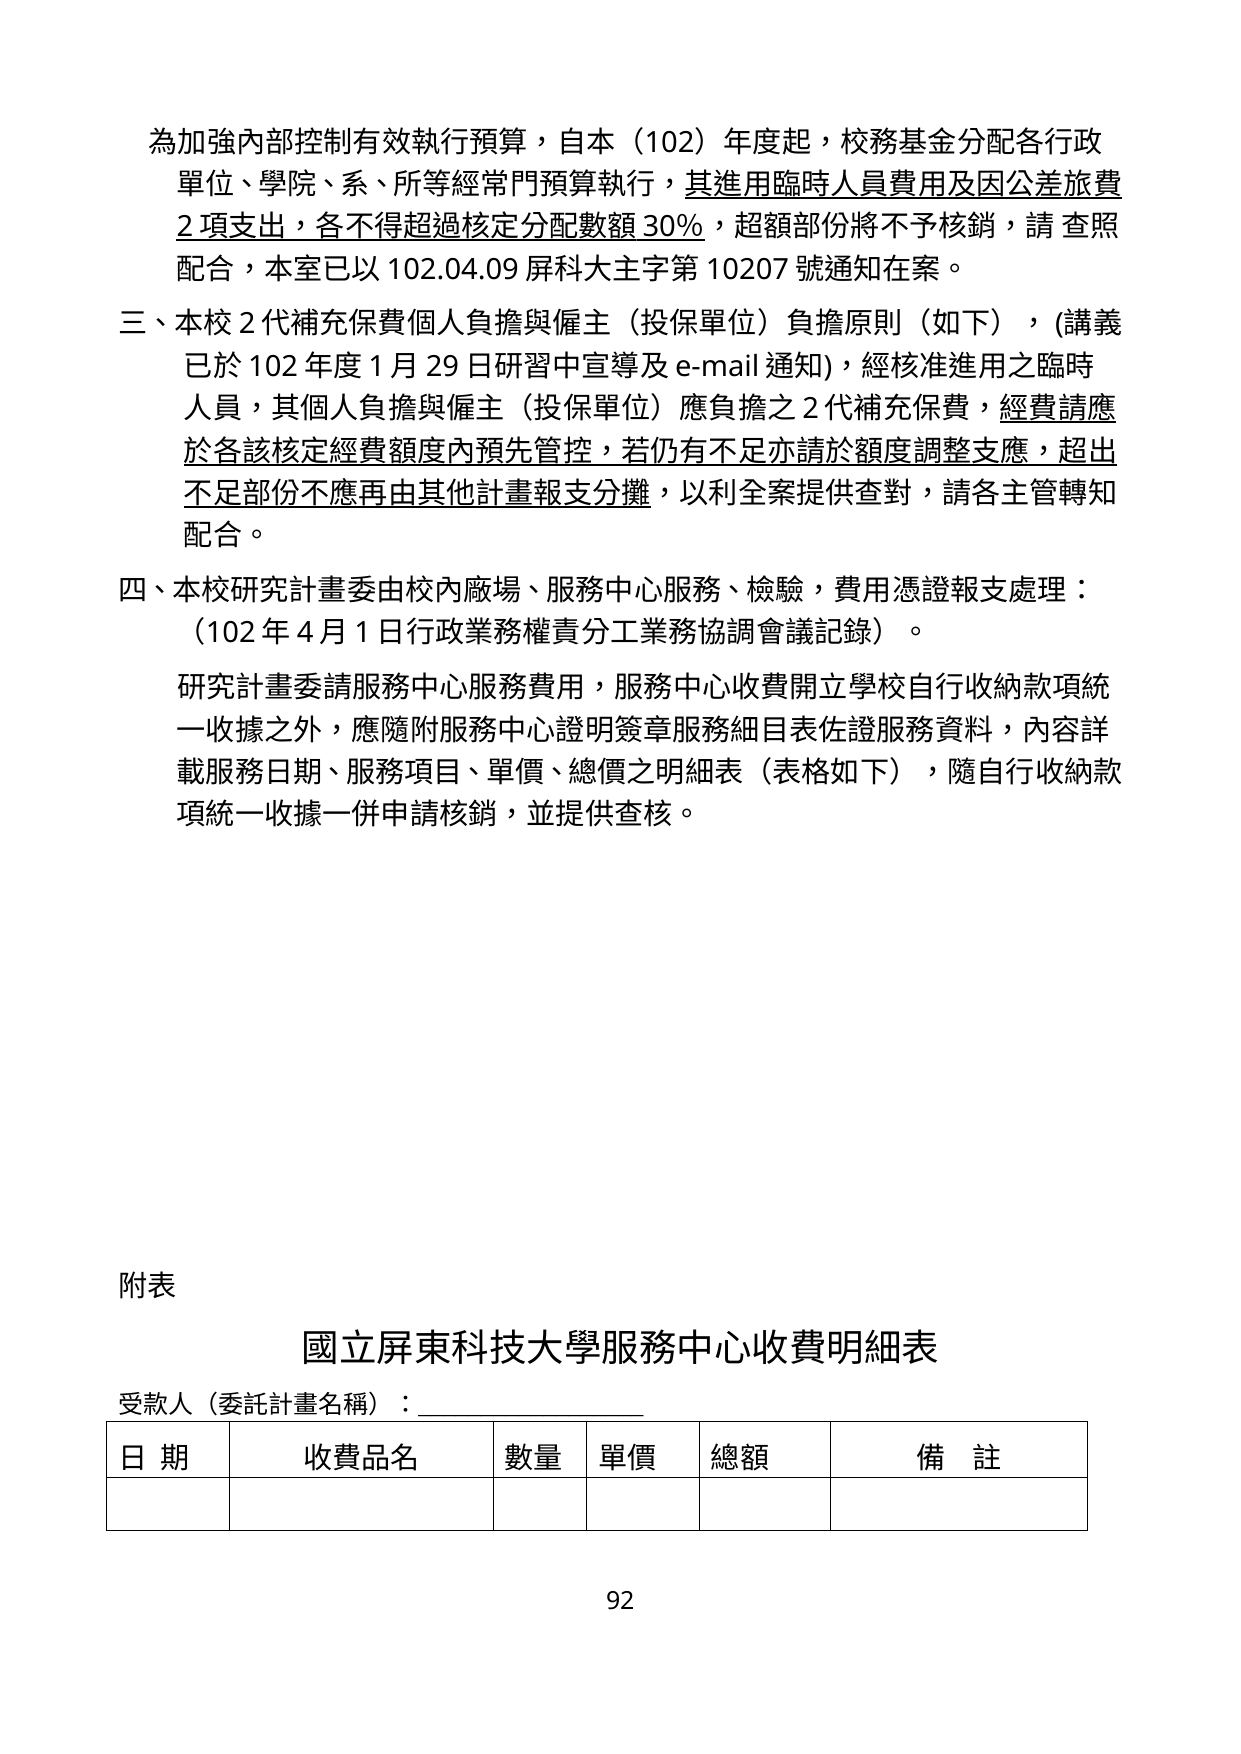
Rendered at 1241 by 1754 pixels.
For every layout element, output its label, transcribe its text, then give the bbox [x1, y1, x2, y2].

table_header 總額 [700, 1422, 830, 1477]
table_header 收費品名 [230, 1422, 493, 1477]
table_header 數量 [494, 1422, 586, 1477]
table_cell [587, 1478, 699, 1530]
table_cell [494, 1478, 586, 1530]
text 研究計畫委請服務中心服務費用，服務中心收費開立學校自行收納款項統一收據之外，應隨附服務中心證明簽章服務細目表佐證服務資料，內容詳載服務日期、服務項目、單價、總價之明細表（表格如下），隨自行收納款項統一收據一併申請核銷，並提供查核。 [176, 664, 1122, 833]
table_cell [700, 1478, 830, 1530]
table_header 單價 [587, 1422, 699, 1477]
text 附表 [118, 1263, 1122, 1305]
table_header 備 註 [831, 1422, 1087, 1477]
table_cell [831, 1478, 1087, 1530]
text 國立屏東科技大學服務中心收費明細表 [118, 1318, 1122, 1372]
text 受款人（委託計畫名稱）：__________________ [118, 1384, 1122, 1421]
table_header 日 期 [107, 1422, 229, 1477]
text 四、本校研究計畫委由校內廠場、服務中心服務、檢驗，費用憑證報支處理： （102年4月1日行政業務權責分工業務協調會議記錄）。 [118, 567, 1122, 651]
text 為加強內部控制有效執行預算，自本（102）年度起，校務基金分配各行政單位、學院、系、所等經常門預算執行，其進用臨時人員費用及因公差旅費2項支出，各不得超過核定分配數額30％，超額部份將不予核銷，請 查照配合，本室已以102.04.09屏科大主字第10207號通知在案。 [118, 118, 1122, 288]
text 三、本校2代補充保費個人負擔與僱主（投保單位）負擔原則（如下）， (講義已於102年度1月29日研習中宣導及e-mail通知)，經核准進用之臨時人員，其個人負擔與僱主（投保單位）應負擔之2代補充保費，經費請應於各該核定經費額度內預先管控，若仍有不足亦請於額度調整支應，超出不足部份不應再由其他計畫報支分攤，以利全案提供查對，請各主管轉知配合。 [118, 300, 1122, 554]
table_cell [230, 1478, 493, 1530]
table_cell [107, 1478, 229, 1530]
